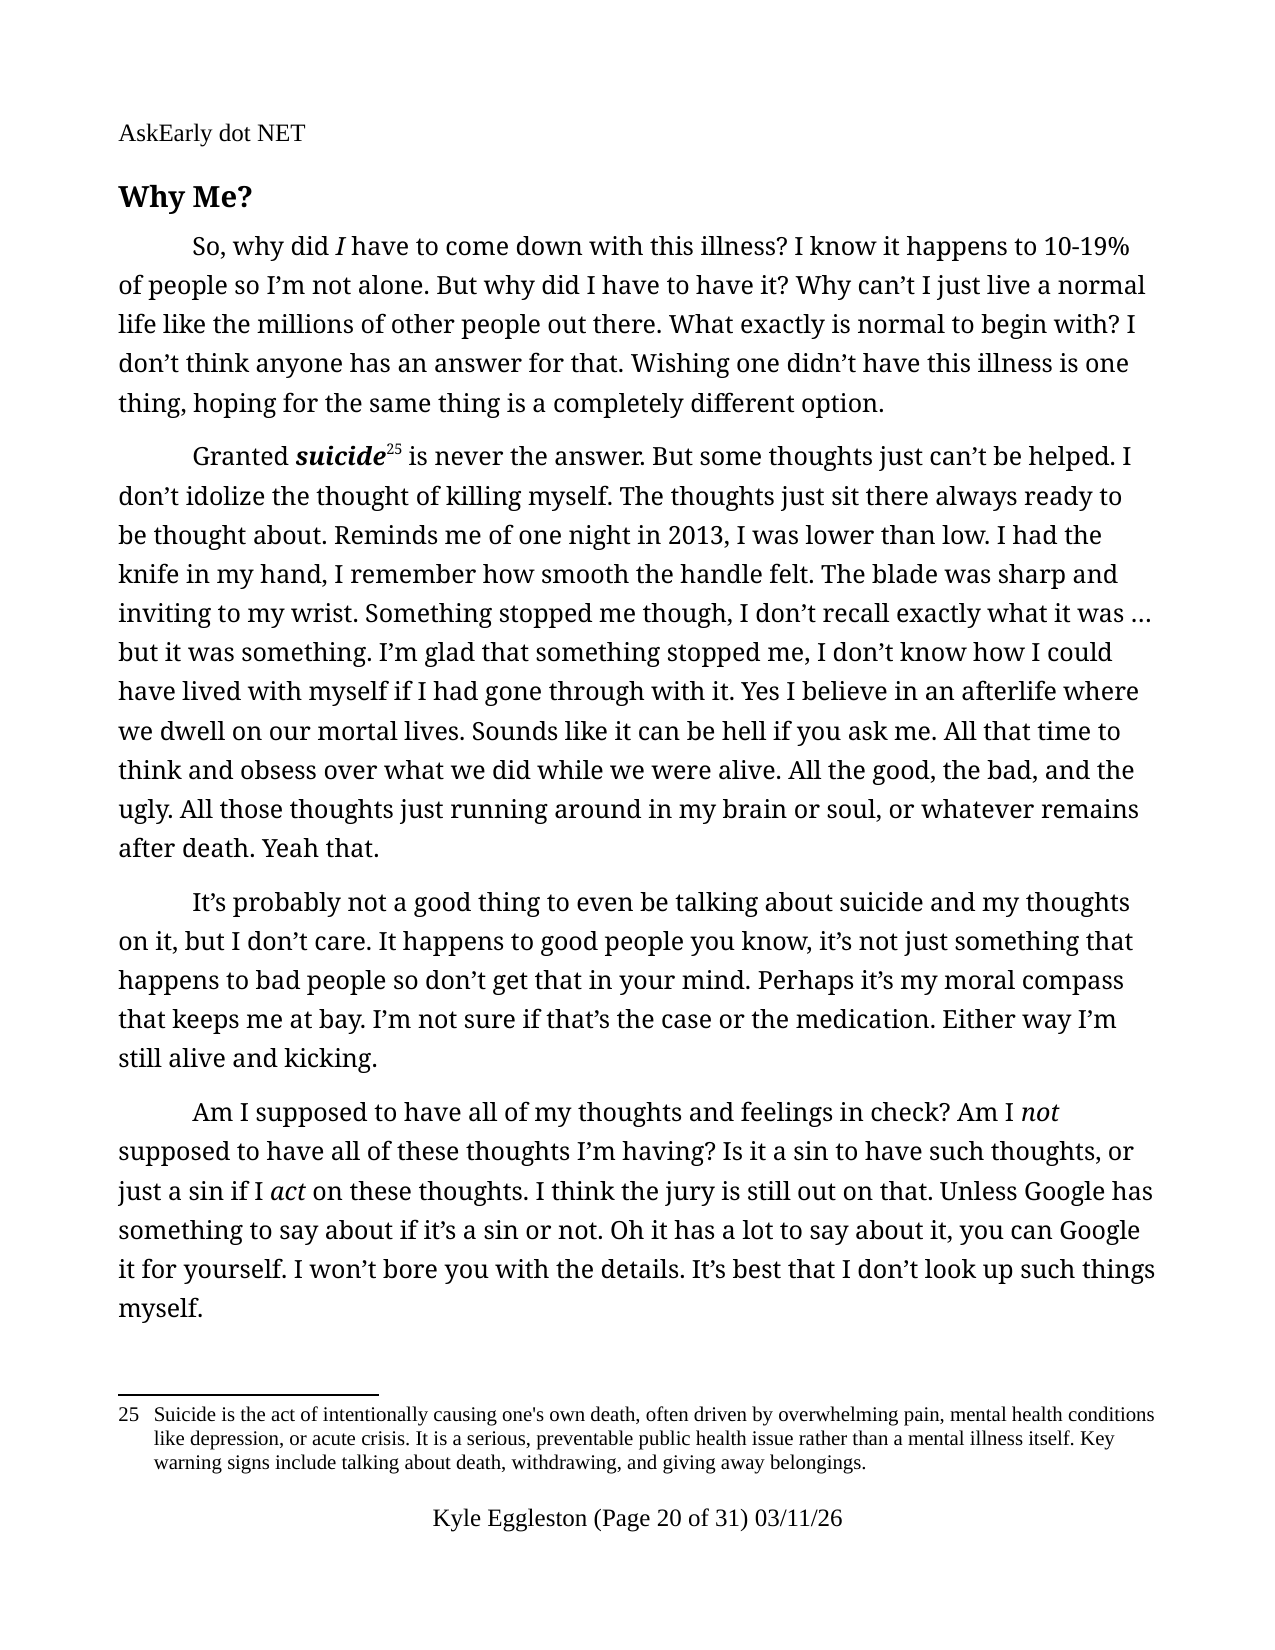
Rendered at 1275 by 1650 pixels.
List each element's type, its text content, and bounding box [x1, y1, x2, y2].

text Suicide is the act of intentionally causing one's own death, often driven by overwhelming pain, mental health conditions like depression, or acute crisis. It is a serious, preventable public health issue rather than a mental illness itself. Key warning signs include talking about death, withdrawing, and giving away belongings. [118, 1401, 1157, 1474]
text So, why did I have to come down with this illness? I know it happens to 10-19% of people so I’m not alone. But why did I have to have it? Why can’t I just live a normal life like the millions of other people out there. What exactly is normal to begin with? I don’t think anyone has an answer for that. Wishing one didn’t have this illness is one thing, hoping for the same thing is a completely different option. [118, 228, 1157, 419]
text It’s probably not a good thing to even be talking about suicide and my thoughts on it, but I don’t care. It happens to good people you know, it’s not just something that happens to bad people so don’t get that in your mind. Perhaps it’s my moral compass that keeps me at bay. I’m not sure if that’s the case or the medication. Either way I’m still alive and kicking. [118, 884, 1157, 1075]
text Granted suicide is never the answer. But some thoughts just can’t be helped. I don’t idolize the thought of killing myself. The thoughts just sit there always ready to be thought about. Reminds me of one night in 2013, I was lower than low. I had the knife in my hand, I remember how smooth the handle felt. The blade was sharp and inviting to my wrist. Something stopped me though, I don’t recall exactly what it was … but it was something. I’m glad that something stopped me, I don’t know how I could have lived with myself if I had gone through with it. Yes I believe in an afterlife where we dwell on our mortal lives. Sounds like it can be hell if you ask me. All that time to think and obsess over what we did while we were alive. All the good, the bad, and the ugly. All those thoughts just running around in my brain or soul, or whatever remains after death. Yeah that. [118, 439, 1157, 865]
text Am I supposed to have all of my thoughts and feelings in check? Am I not supposed to have all of these thoughts I’m having? Is it a sin to have such thoughts, or just a sin if I act on these thoughts. I think the jury is still out on that. Unless Google has something to say about if it’s a sin or not. Oh it has a lot to say about it, you can Google it for yourself. I won’t bore you with the details. It’s best that I don’t look up such things myself. [118, 1095, 1157, 1325]
subtitle Why Me? [118, 176, 1157, 216]
